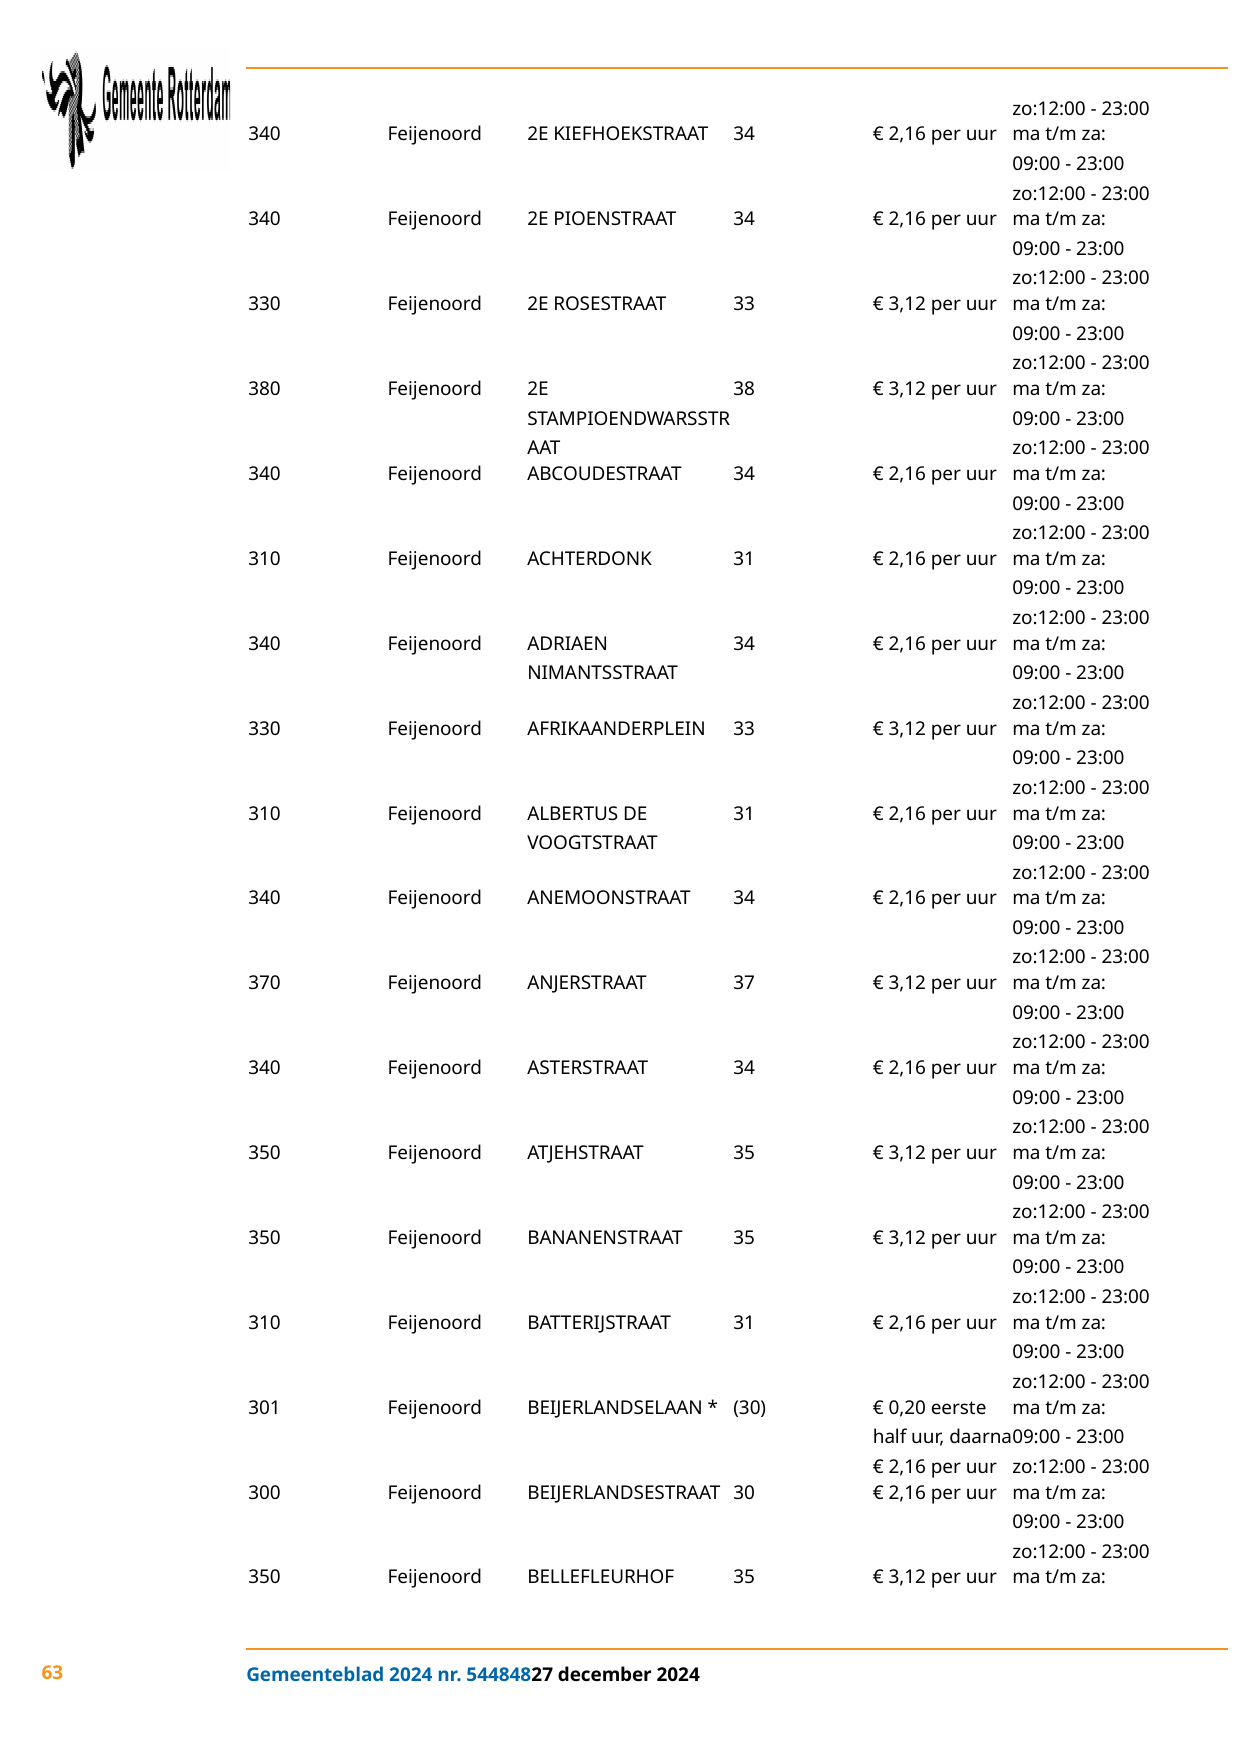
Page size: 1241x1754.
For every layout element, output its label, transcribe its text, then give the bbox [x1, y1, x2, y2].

table_cell 340 [248, 121, 387, 205]
table_cell [388, 95, 527, 121]
table_cell Feijenoord [388, 970, 527, 1054]
table_cell Feijenoord [388, 1224, 527, 1309]
table_cell 310 [248, 545, 387, 630]
table_cell 30 [733, 1479, 873, 1564]
table_cell 330 [248, 715, 387, 800]
table_cell 340 [248, 1054, 387, 1139]
table_cell Feijenoord [388, 121, 527, 205]
table_cell 340 [248, 885, 387, 969]
table_cell Feijenoord [388, 800, 527, 884]
table_cell Feijenoord [388, 545, 527, 630]
table_cell ma t/m za: 09:00 - 23:00 zo:12:00 - 23:00 [1012, 1054, 1152, 1139]
table_cell € 2,16 per uur [873, 1309, 1012, 1394]
table_cell BATTERIJSTRAAT [527, 1309, 733, 1394]
table_cell ma t/m za: 09:00 - 23:00 zo:12:00 - 23:00 [1012, 970, 1152, 1054]
table_cell ma t/m za: 09:00 - 23:00 zo:12:00 - 23:00 [1012, 460, 1152, 545]
table_cell (30) [733, 1394, 873, 1479]
table_cell BEIJERLANDSELAAN * [527, 1394, 733, 1479]
table_cell ASTERSTRAAT [527, 1054, 733, 1139]
table_cell ma t/m za: 09:00 - 23:00 zo:12:00 - 23:00 [1012, 800, 1152, 884]
picture [41, 47, 231, 172]
table_cell Feijenoord [388, 290, 527, 375]
table_cell ma t/m za: 09:00 - 23:00 zo:12:00 - 23:00 [1012, 715, 1152, 800]
table_cell [873, 95, 1012, 121]
table_cell 340 [248, 460, 387, 545]
table_cell € 3,12 per uur [873, 290, 1012, 375]
table_cell € 3,12 per uur [873, 1224, 1012, 1309]
table_cell 300 [248, 1479, 387, 1564]
table_cell 35 [733, 1564, 873, 1589]
table_cell 35 [733, 1139, 873, 1224]
table_cell 34 [733, 1054, 873, 1139]
table_cell Feijenoord [388, 375, 527, 460]
table_cell [248, 95, 387, 121]
table_cell Feijenoord [388, 630, 527, 715]
table_cell ABCOUDESTRAAT [527, 460, 733, 545]
table_cell Feijenoord [388, 1309, 527, 1394]
table_cell 330 [248, 290, 387, 375]
table_cell ma t/m za: 09:00 - 23:00 zo:12:00 - 23:00 [1012, 290, 1152, 375]
table_cell 310 [248, 1309, 387, 1394]
table_cell Feijenoord [388, 1394, 527, 1479]
table_cell 34 [733, 205, 873, 290]
table_cell 340 [248, 205, 387, 290]
table_cell € 2,16 per uur [873, 1479, 1012, 1564]
table_cell 35 [733, 1224, 873, 1309]
table_cell Feijenoord [388, 715, 527, 800]
table_cell BELLEFLEURHOF [527, 1564, 733, 1589]
table_cell ma t/m za: 09:00 - 23:00 zo:12:00 - 23:00 [1012, 1479, 1152, 1564]
table_cell 34 [733, 630, 873, 715]
table_cell Feijenoord [388, 460, 527, 545]
table_cell 31 [733, 800, 873, 884]
table_cell € 2,16 per uur [873, 121, 1012, 205]
table_cell 370 [248, 970, 387, 1054]
table_cell AFRIKAANDERPLEIN [527, 715, 733, 800]
table_cell 34 [733, 121, 873, 205]
table_cell 340 [248, 630, 387, 715]
table_cell € 2,16 per uur [873, 800, 1012, 884]
table_cell 350 [248, 1224, 387, 1309]
table_cell ma t/m za: 09:00 - 23:00 zo:12:00 - 23:00 [1012, 630, 1152, 715]
table_cell 33 [733, 290, 873, 375]
table_cell 31 [733, 1309, 873, 1394]
table_cell 310 [248, 800, 387, 884]
table_cell 380 [248, 375, 387, 460]
table_cell ma t/m za: 09:00 - 23:00 zo:12:00 - 23:00 [1012, 205, 1152, 290]
table_cell 34 [733, 460, 873, 545]
table_cell 350 [248, 1564, 387, 1589]
table_cell 2E STAMPIOENDWARSSTRAAT [527, 375, 733, 460]
table_cell 2E PIOENSTRAAT [527, 205, 733, 290]
table_cell ma t/m za: 09:00 - 23:00 zo:12:00 - 23:00 [1012, 885, 1152, 969]
table_cell € 2,16 per uur [873, 885, 1012, 969]
table_cell ma t/m za: 09:00 - 23:00 zo:12:00 - 23:00 [1012, 1224, 1152, 1309]
table_cell ANJERSTRAAT [527, 970, 733, 1054]
table_cell Feijenoord [388, 205, 527, 290]
table_cell Feijenoord [388, 1479, 527, 1564]
table_cell Feijenoord [388, 1139, 527, 1224]
table_cell € 3,12 per uur [873, 375, 1012, 460]
table_cell € 2,16 per uur [873, 630, 1012, 715]
table_cell ma t/m za: 09:00 - 23:00 zo:12:00 - 23:00 [1012, 375, 1152, 460]
table_cell BEIJERLANDSESTRAAT [527, 1479, 733, 1564]
table_cell € 2,16 per uur [873, 460, 1012, 545]
table_cell Feijenoord [388, 1054, 527, 1139]
table_cell 31 [733, 545, 873, 630]
table_cell ma t/m za: 09:00 - 23:00 zo:12:00 - 23:00 [1012, 545, 1152, 630]
table_cell [527, 95, 733, 121]
table_cell 350 [248, 1139, 387, 1224]
table_cell ma t/m za: 09:00 - 23:00 zo:12:00 - 23:00 [1012, 1394, 1152, 1479]
table_cell € 2,16 per uur [873, 545, 1012, 630]
table_cell Feijenoord [388, 885, 527, 969]
table_cell 38 [733, 375, 873, 460]
table_cell € 3,12 per uur [873, 1564, 1012, 1589]
table_cell € 3,12 per uur [873, 715, 1012, 800]
table_cell 301 [248, 1394, 387, 1479]
table_cell ATJEHSTRAAT [527, 1139, 733, 1224]
table_cell 33 [733, 715, 873, 800]
table_cell € 3,12 per uur [873, 970, 1012, 1054]
table_cell ADRIAEN NIMANTSSTRAAT [527, 630, 733, 715]
table_cell € 0,20 eerste half uur, daarna € 2,16 per uur [873, 1394, 1012, 1479]
table_cell BANANENSTRAAT [527, 1224, 733, 1309]
table_cell ma t/m za: 09:00 - 23:00 zo:12:00 - 23:00 [1012, 1309, 1152, 1394]
table_cell Feijenoord [388, 1564, 527, 1589]
table_cell € 2,16 per uur [873, 1054, 1012, 1139]
table_cell ACHTERDONK [527, 545, 733, 630]
table_cell 2E ROSESTRAAT [527, 290, 733, 375]
table_cell ALBERTUS DE VOOGTSTRAAT [527, 800, 733, 884]
table_cell ma t/m za: 09:00 - 23:00 zo:12:00 - 23:00 [1012, 1139, 1152, 1224]
table_cell € 3,12 per uur [873, 1139, 1012, 1224]
table_cell ma t/m za: 09:00 - 23:00 zo:12:00 - 23:00 [1012, 121, 1152, 205]
table_cell ma t/m za: [1012, 1564, 1152, 1589]
table_cell zo:12:00 - 23:00 [1012, 95, 1152, 121]
table_cell 2E KIEFHOEKSTRAAT [527, 121, 733, 205]
table_cell 34 [733, 885, 873, 969]
table_cell [733, 95, 873, 121]
table_cell 37 [733, 970, 873, 1054]
table_cell ANEMOONSTRAAT [527, 885, 733, 969]
table_cell € 2,16 per uur [873, 205, 1012, 290]
